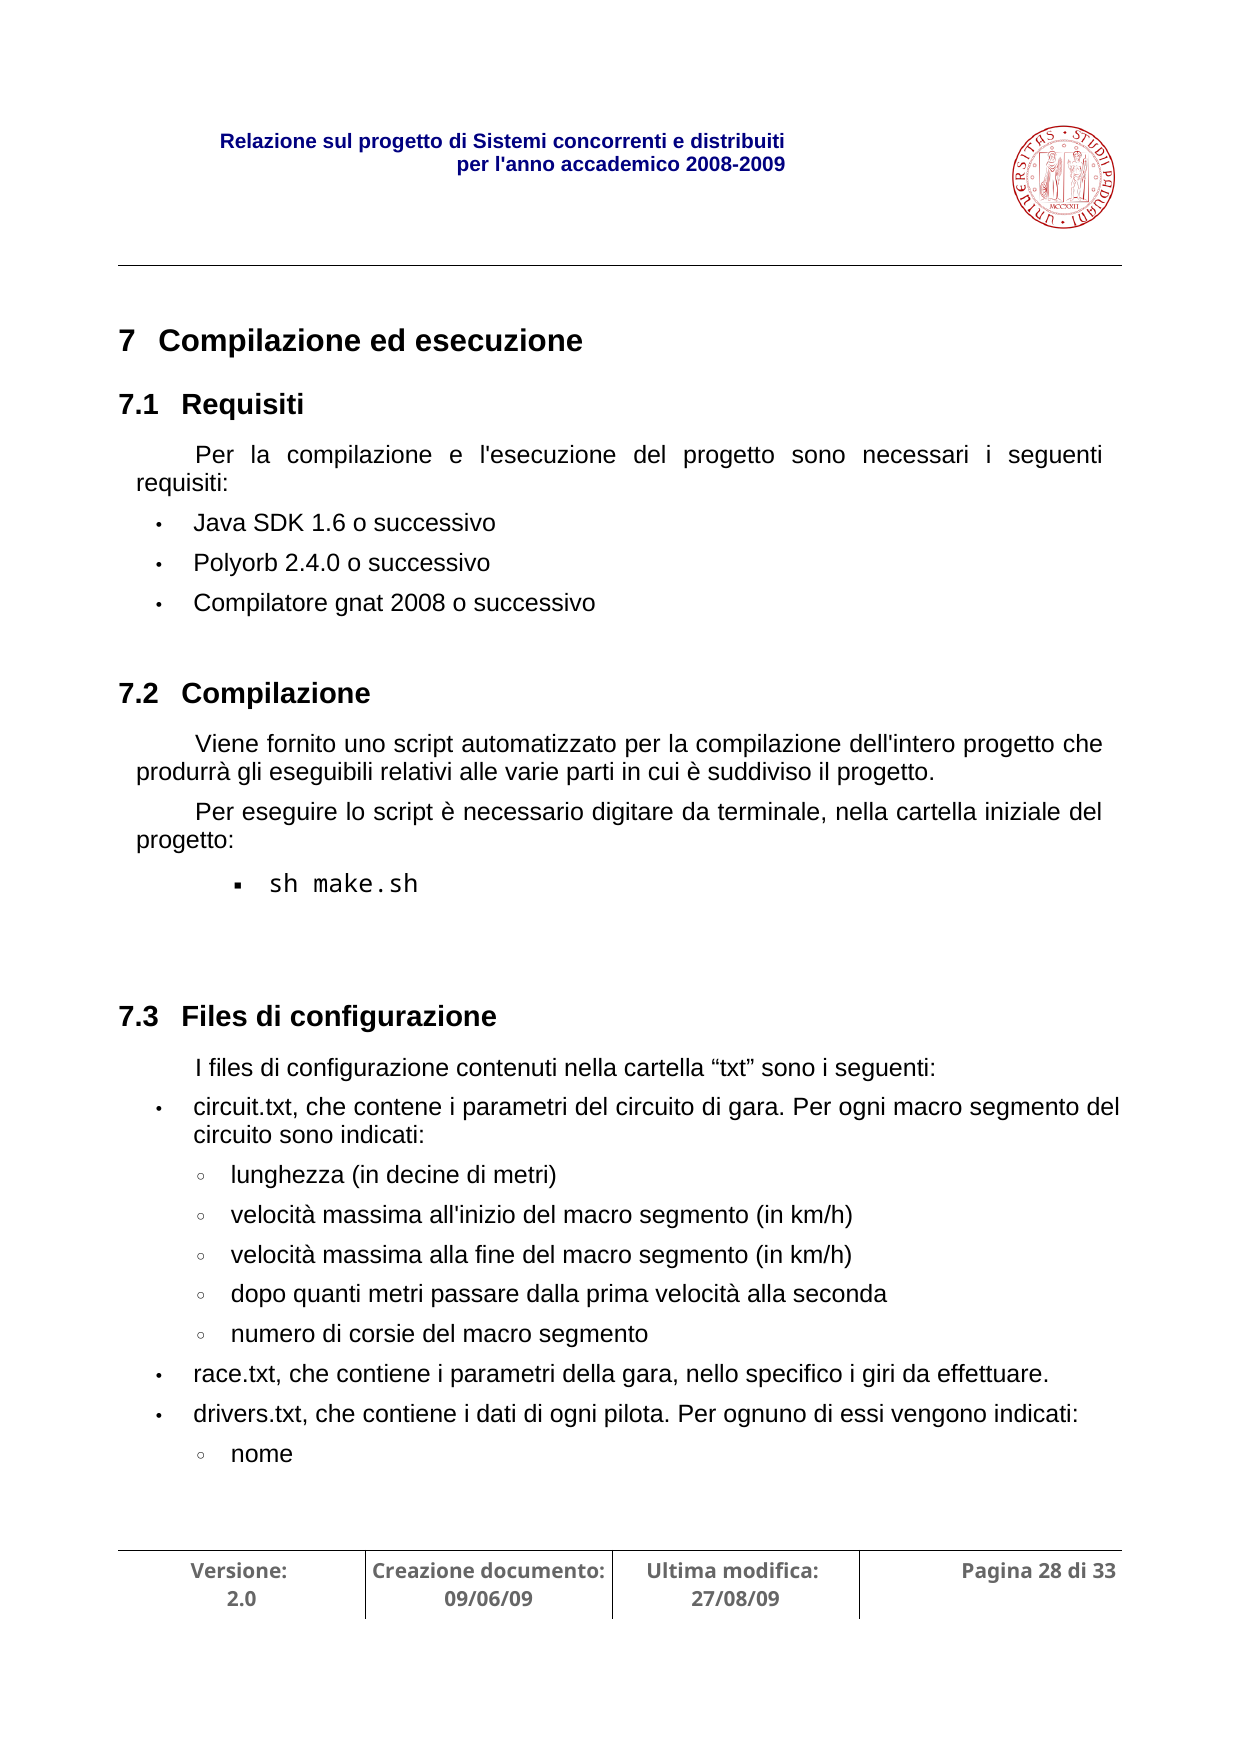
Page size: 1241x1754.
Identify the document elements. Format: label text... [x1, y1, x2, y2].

list sh make.sh [231, 866, 1122, 900]
text Per eseguire lo script è necessario digitare da terminale, nella cartella iniziale del progetto: [136, 798, 1104, 854]
picture [1010, 123, 1117, 231]
list velocità massima alla fine del macro segmento (in km/h) [193, 1241, 1122, 1268]
text I files di configurazione contenuti nella cartella “txt” sono i seguenti: [136, 1053, 1104, 1081]
subtitle Compilazione ed esecuzione [118, 323, 1122, 358]
list lunghezza (in decine di metri) [193, 1161, 1122, 1189]
list Polyorb 2.4.0 o successivo [156, 549, 1122, 577]
list dopo quanti metri passare dalla prima velocità alla seconda [193, 1280, 1122, 1308]
list numero di corsie del macro segmento [193, 1320, 1122, 1348]
text Per la compilazione e l'esecuzione del progetto sono necessari i seguenti requisiti: [136, 441, 1104, 497]
subtitle Requisiti [118, 388, 1122, 421]
list drivers.txt, che contiene i dati di ogni pilota. Per ognuno di essi vengono indicati: [156, 1400, 1122, 1428]
list nome [193, 1439, 1122, 1467]
subtitle Compilazione [118, 677, 1122, 709]
list circuit.txt, che contene i parametri del circuito di gara. Per ogni macro segmento del circuito sono indicati: [156, 1093, 1122, 1149]
subtitle Files di configurazione [118, 1000, 1122, 1033]
list velocità massima all'inizio del macro segmento (in km/h) [193, 1201, 1122, 1229]
list Java SDK 1.6 o successivo [156, 509, 1122, 537]
text Viene fornito uno script automatizzato per la compilazione dell'intero progetto che produrrà gli eseguibili relativi alle varie parti in cui è suddiviso il progetto. [136, 730, 1104, 786]
list Compilatore gnat 2008 o successivo [156, 588, 1122, 616]
list race.txt, che contiene i parametri della gara, nello specifico i giri da effettuare. [156, 1360, 1122, 1388]
